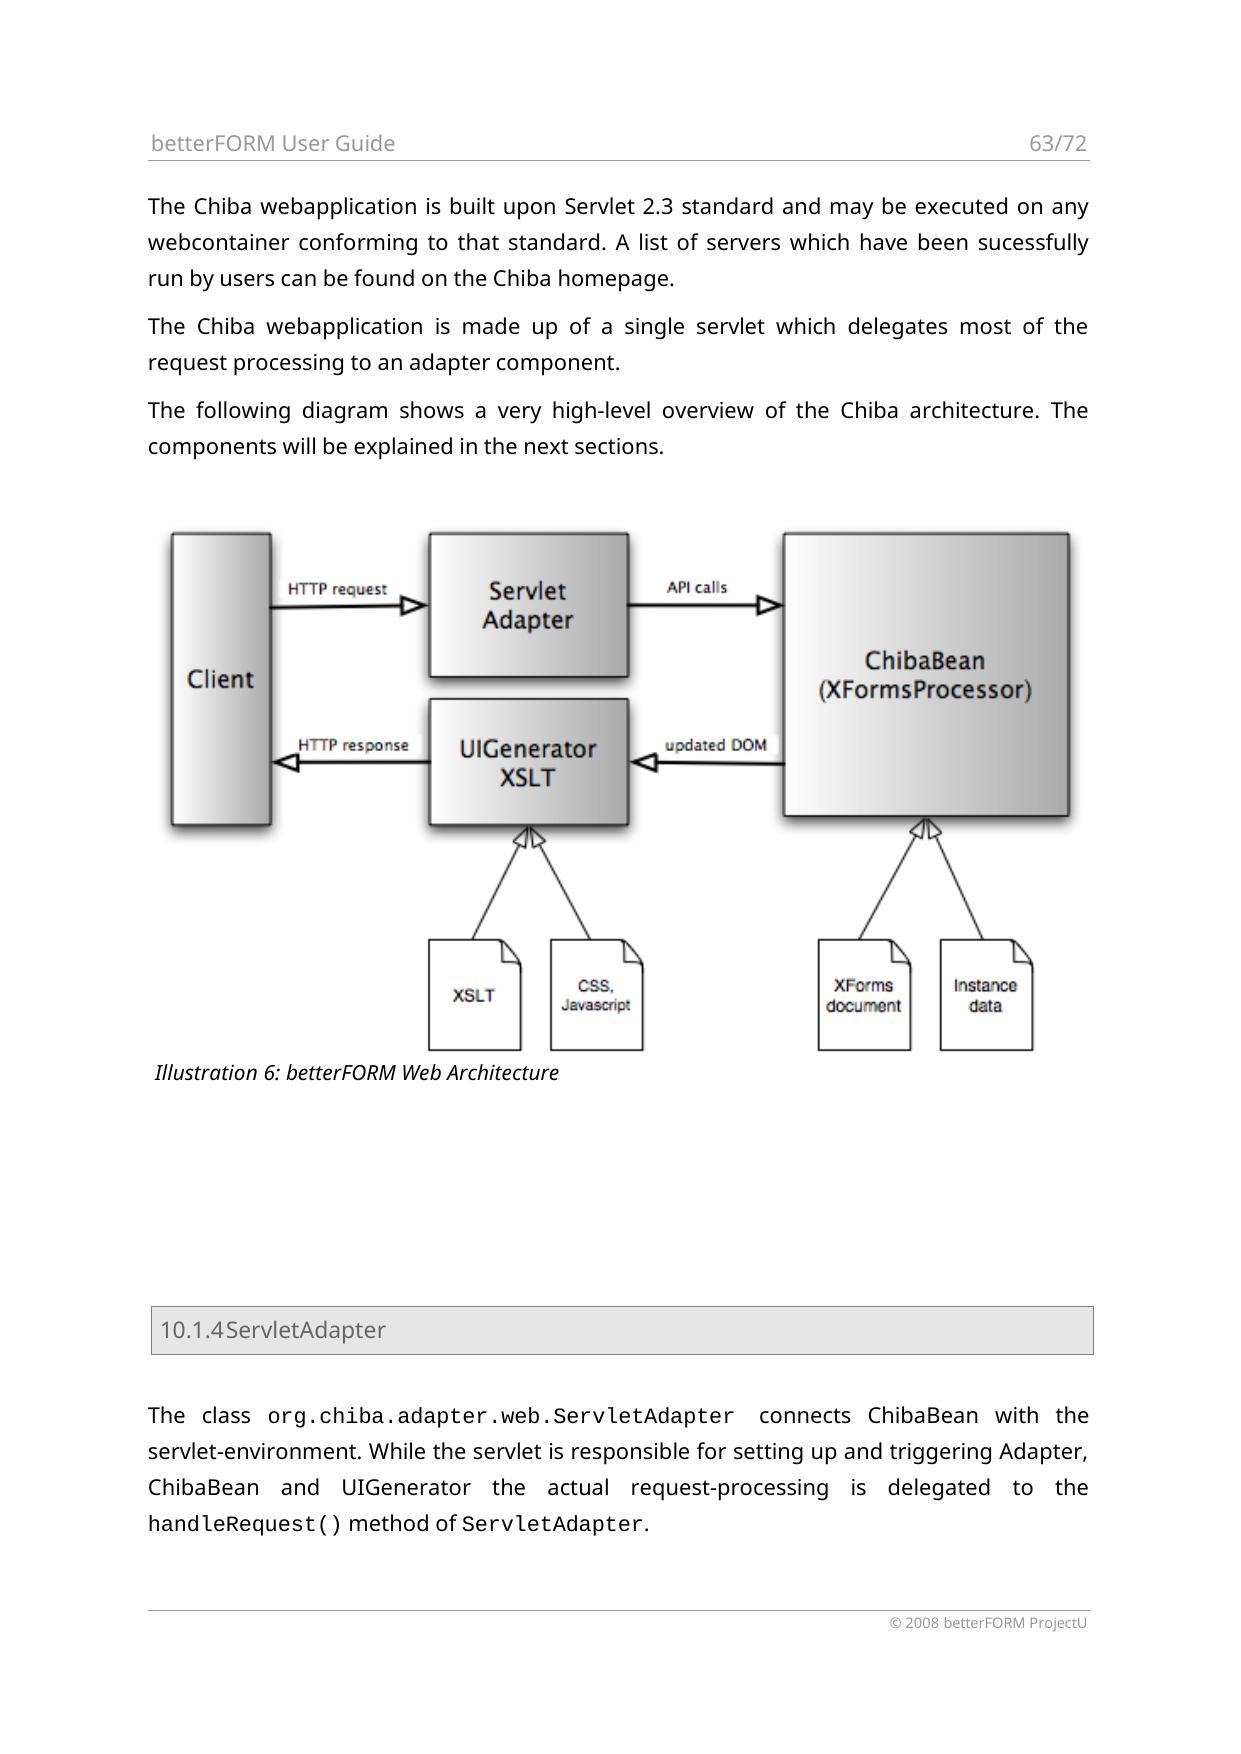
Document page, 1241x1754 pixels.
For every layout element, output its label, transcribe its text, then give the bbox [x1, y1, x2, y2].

text The Chiba webapplication is built upon Servlet 2.3 standard and may be executed on any webcontainer conforming to that standard. A list of servers which have been sucessfully run by users can be found on the Chiba homepage. [148, 191, 1090, 292]
text Illustration 6: betterFORM Web Architecture [155, 1053, 1083, 1086]
picture [154, 522, 1086, 1053]
text The Chiba webapplication is made up of a single servlet which delegates most of the request processing to an adapter component. [148, 311, 1090, 377]
text The class org.chiba.adapter.web.ServletAdapter connects ChibaBean with the servlet-environment. While the servlet is responsible for setting up and triggering Adapter, ChibaBean and UIGenerator the actual request-processing is delegated to the handleRequest() method of ServletAdapter. [148, 1400, 1090, 1538]
subtitle ServletAdapter [152, 1307, 1093, 1354]
text The following diagram shows a very high-level overview of the Chiba architecture. The components will be explained in the next sections. [148, 395, 1090, 461]
